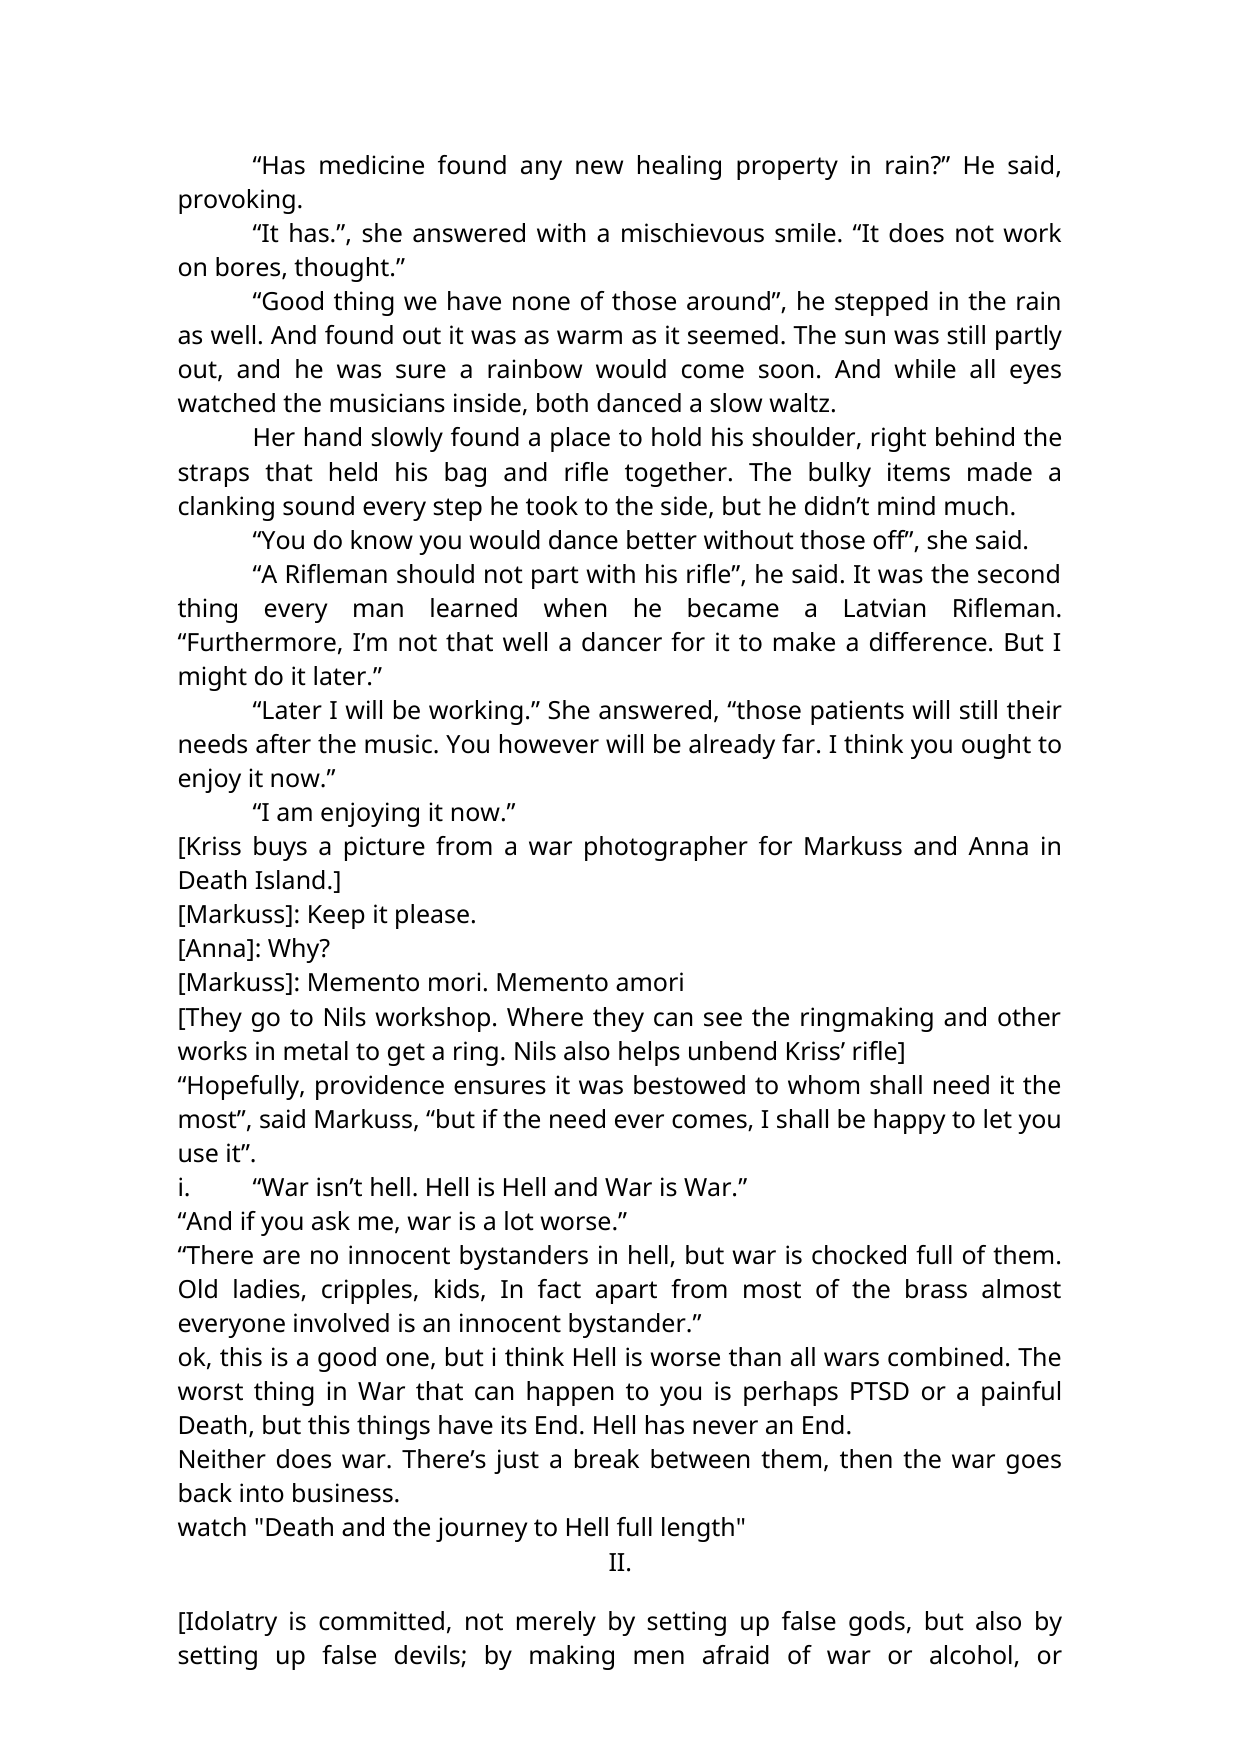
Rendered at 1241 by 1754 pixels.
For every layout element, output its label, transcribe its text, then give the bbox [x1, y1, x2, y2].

text “Good thing we have none of those around”, he stepped in the rain as well. And found out it was as warm as it seemed. The sun was still partly out, and he was sure a rainbow would come soon. And while all eyes watched the musicians inside, both danced a slow waltz. [177, 284, 1063, 420]
text “And if you ask me, war is a lot worse.” [177, 1203, 1063, 1238]
text watch "Death and the journey to Hell full length" [177, 1510, 1063, 1544]
subtitle II. [177, 1544, 1063, 1578]
text “There are no innocent bystanders in hell, but war is chocked full of them. Old ladies, cripples, kids, In fact apart from most of the brass almost everyone involved is an innocent bystander.” [177, 1238, 1063, 1340]
text [Kriss buys a picture from a war photographer for Markuss and Anna in Death Island.] [177, 829, 1063, 897]
text [Idolatry is committed, not merely by setting up false gods, but also by setting up false devils; by making men afraid of war or alcohol, or [177, 1603, 1063, 1671]
text [Markuss]: Memento mori. Memento amori [177, 965, 1063, 999]
text “Hopefully, providence ensures it was bestowed to whom shall need it the most”, said Markuss, “but if the need ever comes, I shall be happy to let you use it”. [177, 1067, 1063, 1169]
text “A Rifleman should not part with his rifle”, he said. It was the second thing every man learned when he became a Latvian Rifleman. “Furthermore, I’m not that well a dancer for it to make a difference. But I might do it later.” [177, 556, 1063, 693]
text Neither does war. There’s just a break between them, then the war goes back into business. [177, 1442, 1063, 1510]
text i. “War isn’t hell. Hell is Hell and War is War.” [177, 1169, 1063, 1203]
text [Markuss]: Keep it please. [177, 897, 1063, 931]
text ok, this is a good one, but i think Hell is worse than all wars combined. The worst thing in War that can happen to you is perhaps PTSD or a painful Death, but this things have its End. Hell has never an End. [177, 1340, 1063, 1442]
text [Anna]: Why? [177, 931, 1063, 965]
text “Has medicine found any new healing property in rain?” He said, provoking. [177, 148, 1063, 216]
text “It has.”, she answered with a mischievous smile. “It does not work on bores, thought.” [177, 216, 1063, 284]
text Her hand slowly found a place to hold his shoulder, right behind the straps that held his bag and rifle together. The bulky items made a clanking sound every step he took to the side, but he didn’t mind much. [177, 420, 1063, 522]
text “I am enjoying it now.” [177, 795, 1063, 829]
text [They go to Nils workshop. Where they can see the ringmaking and other works in metal to get a ring. Nils also helps unbend Kriss’ rifle] [177, 999, 1063, 1067]
text “Later I will be working.” She answered, “those patients will still their needs after the music. You however will be already far. I think you ought to enjoy it now.” [177, 693, 1063, 795]
text “You do know you would dance better without those off”, she said. [177, 522, 1063, 556]
